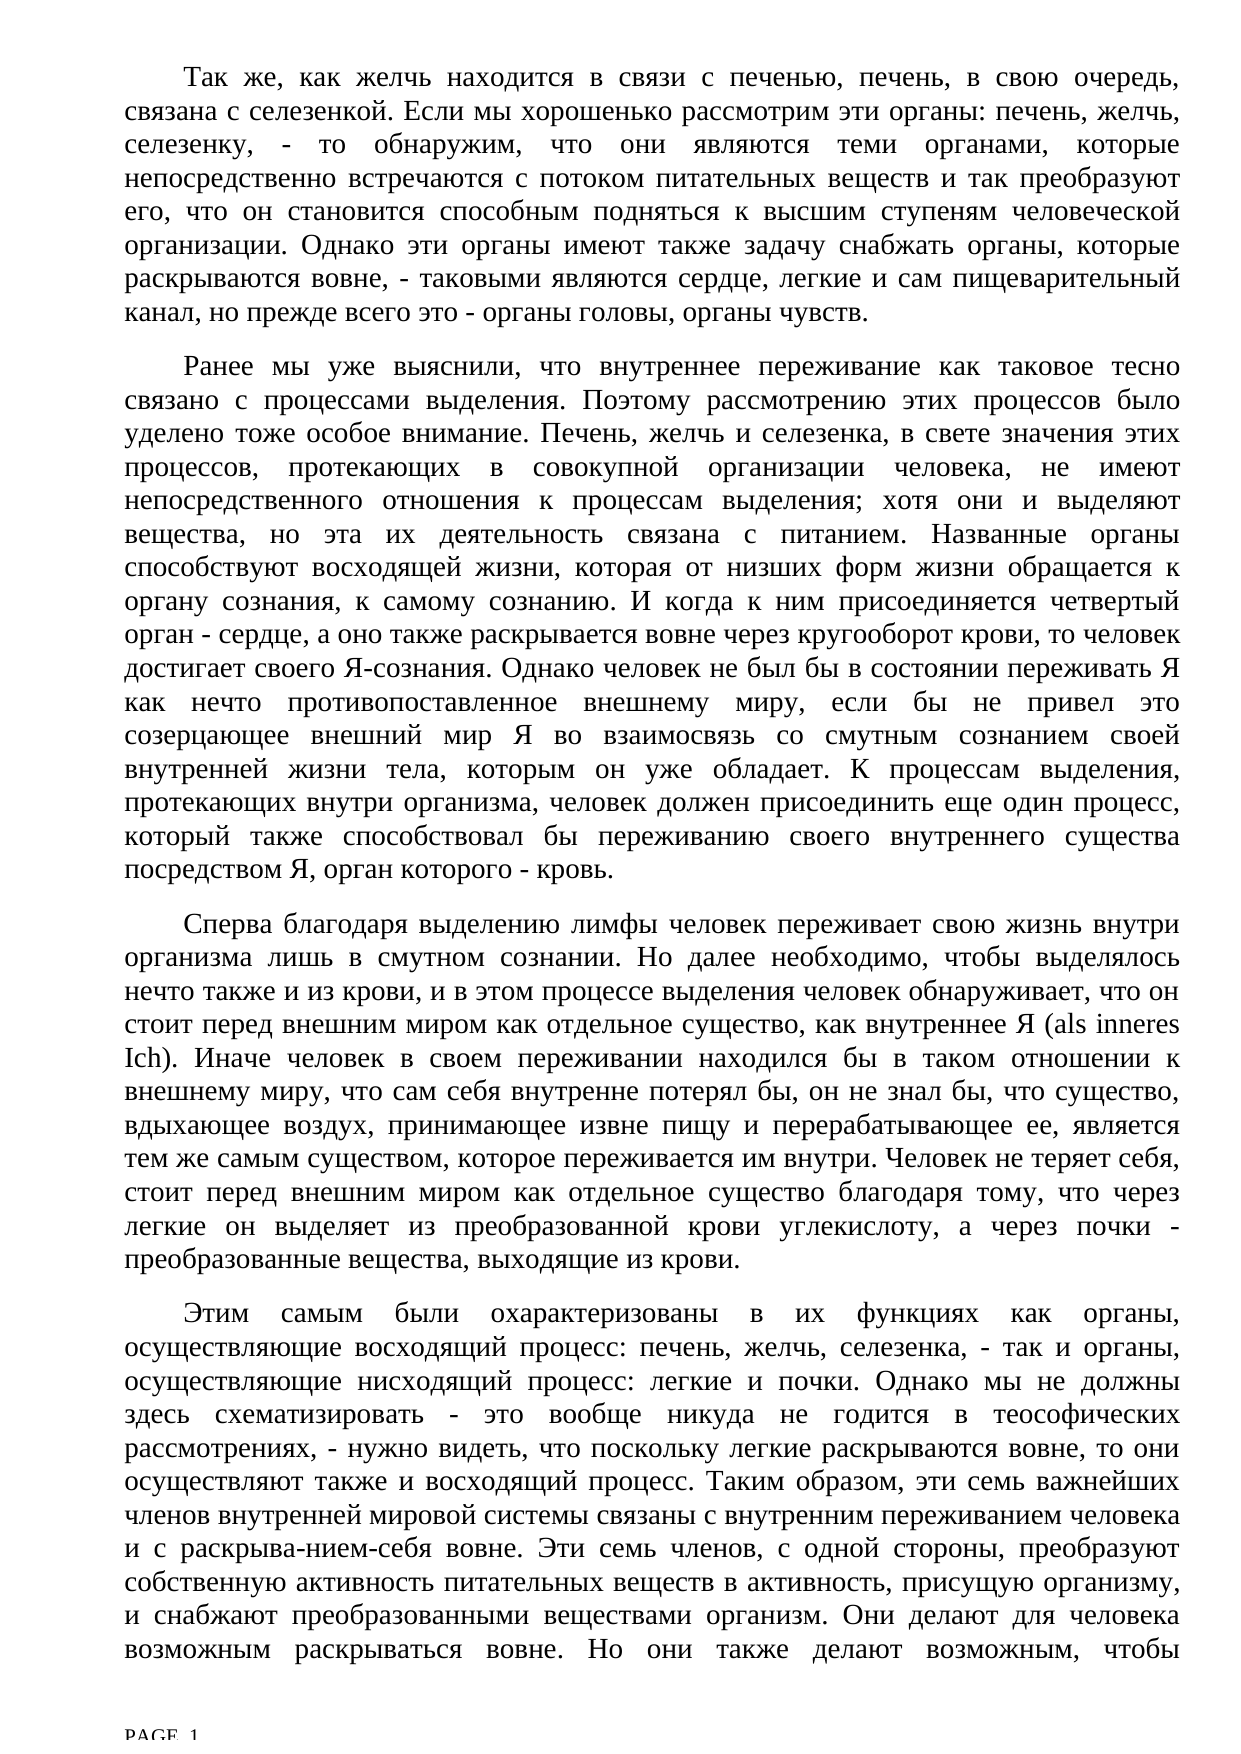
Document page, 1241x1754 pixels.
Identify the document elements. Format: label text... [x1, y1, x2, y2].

text Сперва благодаря выделению лимфы человек переживает свою жизнь внутри организма лишь в смутном сознании. Но далее необходимо, чтобы выделялось нечто также и из крови, и в этом процессе выделения человек обнаруживает, что он стоит перед внешним миром как отдельное существо, как внутреннее Я (als inneres Ich). Иначе человек в своем переживании находился бы в таком отношении к внешнему миру, что сам себя внутренне потерял бы, он не знал бы, что существо, вдыхающее воздух, принимающее извне пищу и перерабатывающее ее, является тем же самым существом, которое переживается им внутри. Человек не теряет себя, стоит перед внешним миром как отдельное существо благодаря тому, что через легкие он выделяет из преобразованной крови углекислоту, а через почки - преобразованные вещества, выходящие из крови. [124, 906, 1181, 1275]
text Ранее мы уже выяснили, что внутреннее переживание как таковое тесно связано с процессами выделения. Поэтому рассмотрению этих процессов было уделено тоже особое внимание. Печень, желчь и селезенка, в свете значения этих процессов, протекающих в совокупной организации человека, не имеют непосредственного отношения к процессам выделения; хотя они и выделяют вещества, но эта их деятельность связана с питанием. Названные органы способствуют восходящей жизни, которая от низших форм жизни обращается к органу сознания, к самому сознанию. И когда к ним присоединяется четвертый орган - сердце, а оно также раскрывается вовне через кругооборот крови, то человек достигает своего Я-сознания. Однако человек не был бы в состоянии переживать Я как нечто противопоставленное внешнему миру, если бы не привел это созерцающее внешний мир Я во взаимосвязь со смутным сознанием своей внутренней жизни тела, которым он уже обладает. К процессам выделения, протекающих внутри организма, человек должен присоединить еще один процесс, который также способствовал бы переживанию своего внутреннего существа посредством Я, орган которого - кровь. [124, 348, 1181, 885]
text Так же, как желчь находится в связи с печенью, печень, в свою очередь, связана с селезенкой. Если мы хорошенько рассмотрим эти органы: печень, желчь, селезенку, - то обнаружим, что они являются теми органами, которые непосредственно встречаются с потоком питательных веществ и так преобразуют его, что он становится способным подняться к высшим ступеням человеческой организации. Однако эти органы имеют также задачу снабжать органы, которые раскрываются вовне, - таковыми являются сердце, легкие и сам пищеварительный канал, но прежде всего это - органы головы, органы чувств. [124, 59, 1181, 327]
text Этим самым были охарактеризованы в их функциях как органы, осуществляющие восходящий процесс: печень, желчь, селезенка, - так и органы, осуществляющие нисходящий процесс: легкие и почки. Однако мы не должны здесь схематизировать - это вообще никуда не годится в теософических рассмотрениях, - нужно видеть, что поскольку легкие раскрываются вовне, то они осуществляют также и восходящий процесс. Таким образом, эти семь важнейших членов внутренней мировой системы связаны с внутренним переживанием человека и с раскрыва-нием-себя вовне. Эти семь членов, с одной стороны, преобразуют собственную активность питательных веществ в активность, присущую организму, и снабжают преобразованными веществами организм. Они делают для человека возможным раскрываться вовне. Но они также делают возможным, чтобы [124, 1296, 1181, 1664]
